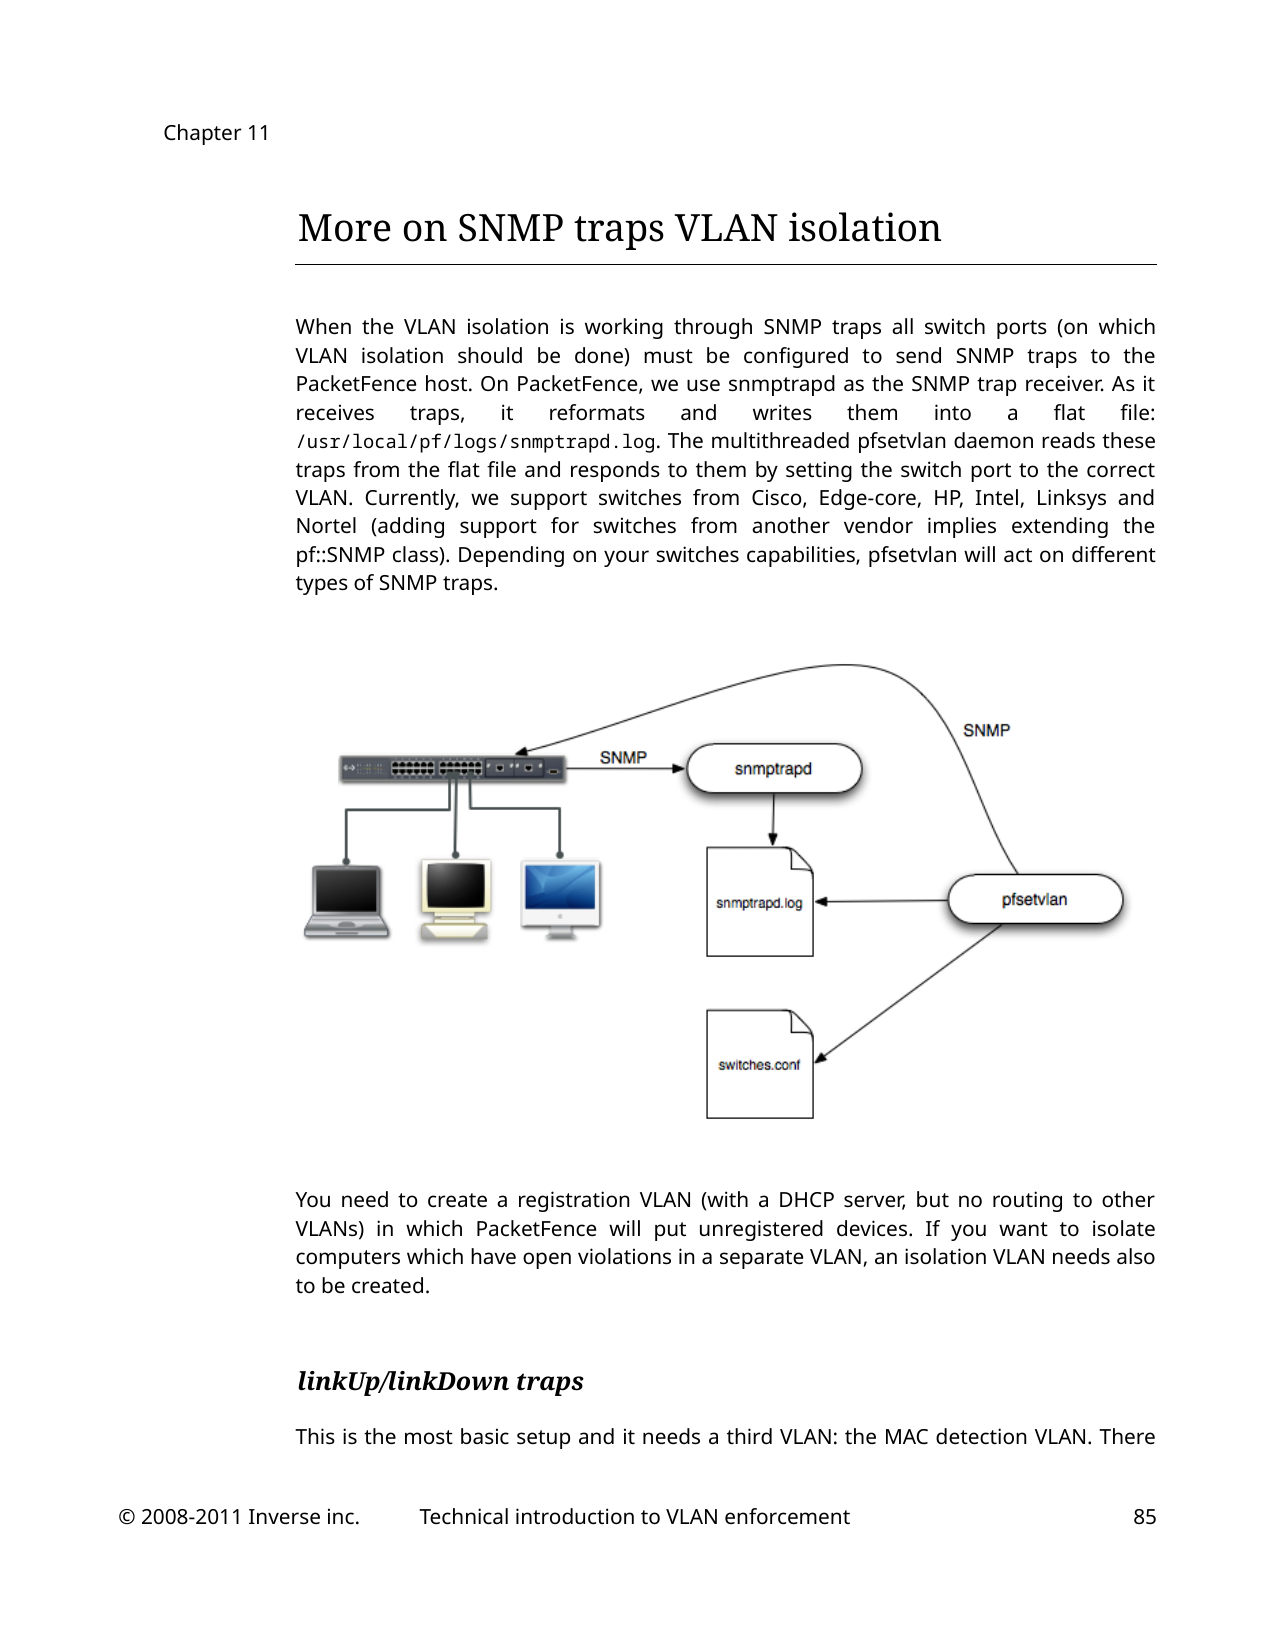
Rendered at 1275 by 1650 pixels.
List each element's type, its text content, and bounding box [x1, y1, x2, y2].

picture [288, 649, 1151, 1134]
text This is the most basic setup and it needs a third VLAN: the MAC detection VLAN. There [295, 1422, 1157, 1451]
subtitle linkUp/linkDown traps [260, 1364, 1157, 1398]
text You need to create a registration VLAN (with a DHCP server, but no routing to other VLANs) in which PacketFence will put unregistered devices. If you want to isolate computers which have open violations in a separate VLAN, an isolation VLAN needs also to be created. [295, 1186, 1157, 1299]
text When the VLAN isolation is working through SNMP traps all switch ports (on which VLAN isolation should be done) must be configured to send SNMP traps to the PacketFence host. On PacketFence, we use snmptrapd as the SNMP trap receiver. As it receives traps, it reformats and writes them into a flat file: /usr/local/pf/logs/snmptrapd.log. The multithreaded pfsetvlan daemon reads these traps from the flat file and responds to them by setting the switch port to the correct VLAN. Currently, we support switches from Cisco, Edge-core, HP, Intel, Linksys and Nortel (adding support for switches from another vendor implies extending the pf::SNMP class). Depending on your switches capabilities, pfsetvlan will act on different types of SNMP traps. [295, 312, 1157, 597]
subtitle More on SNMP traps VLAN isolation [295, 201, 1157, 264]
